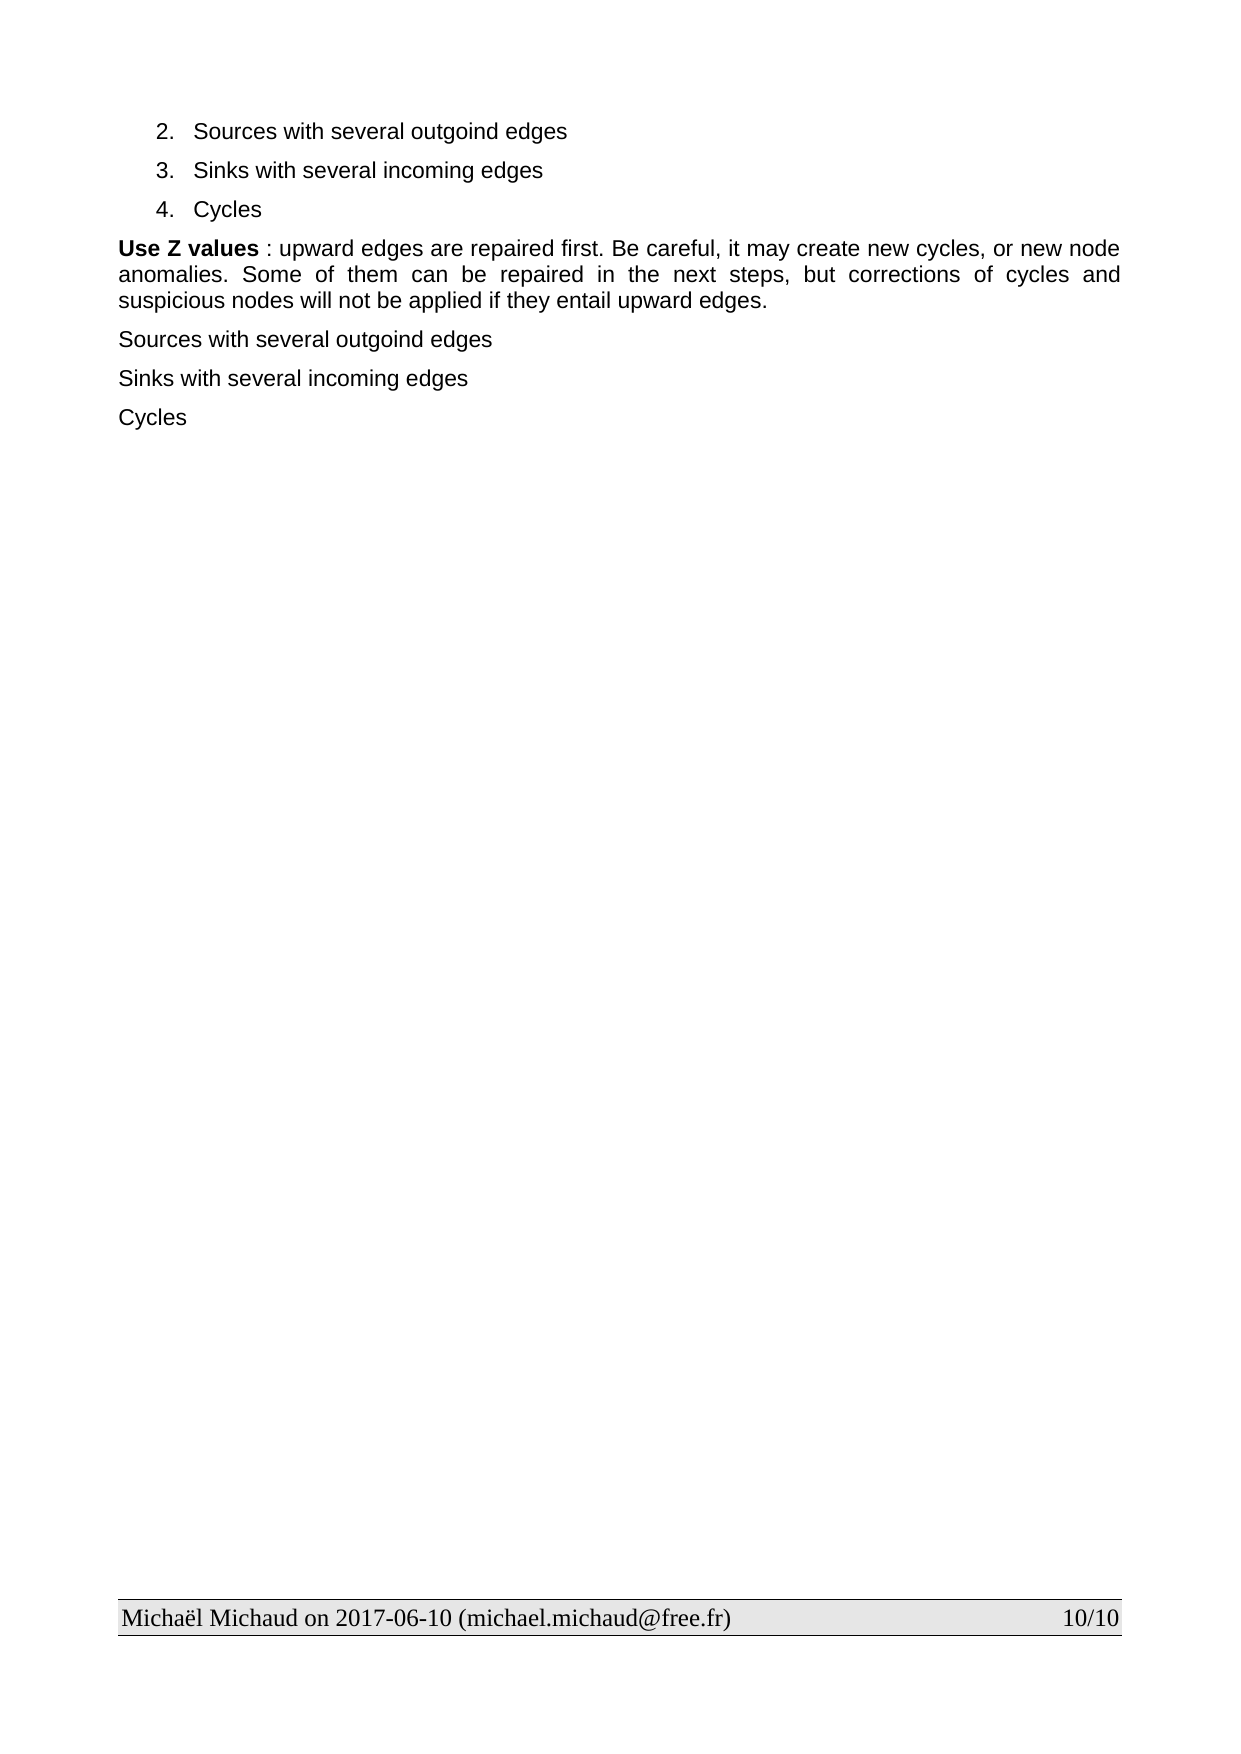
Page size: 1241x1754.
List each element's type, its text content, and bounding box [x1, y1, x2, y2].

list Cycles [156, 196, 1122, 222]
list Sources with several outgoind edges [156, 118, 1122, 144]
list Sinks with several incoming edges [156, 157, 1122, 183]
text Use Z values : upward edges are repaired first. Be careful, it may create new cycles, or new node anomalies. Some of them can be repaired in the next steps, but corrections of cycles and suspicious nodes will not be applied if they entail upward edges. [118, 235, 1122, 314]
text Cycles [118, 404, 1122, 430]
text Sources with several outgoind edges [118, 326, 1122, 353]
text Sinks with several incoming edges [118, 365, 1122, 391]
